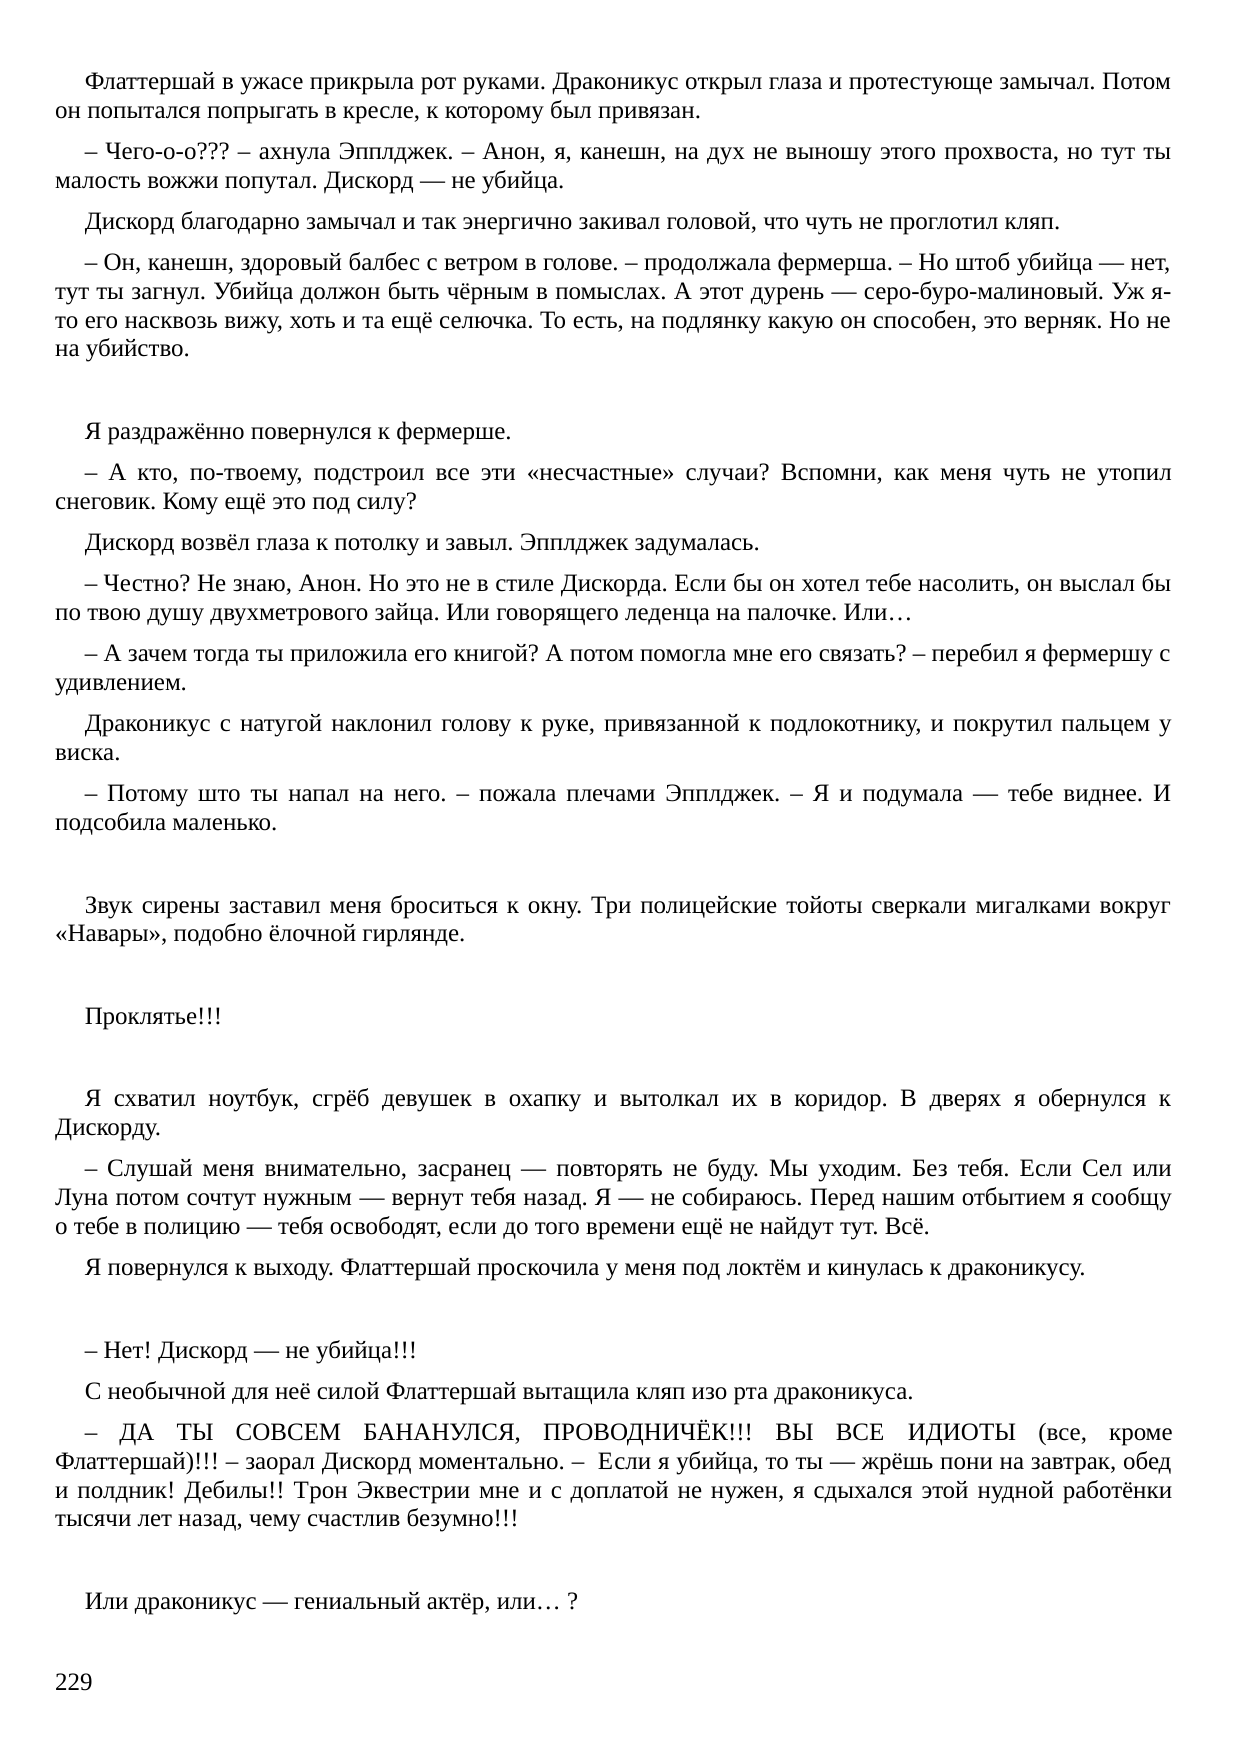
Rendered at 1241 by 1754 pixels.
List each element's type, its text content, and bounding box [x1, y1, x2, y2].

text Проклятье!!! [55, 1001, 1173, 1030]
text Дискорд возвёл глаза к потолку и завыл. Эпплджек задумалась. [55, 527, 1173, 556]
text Флаттершай в ужасе прикрыла рот руками. Драконикус открыл глаза и протестующе замычал. Потом он попытался попрыгать в кресле, к которому был привязан. [55, 66, 1173, 123]
text Звук сирены заставил меня броситься к окну. Три полицейские тойоты сверкали мигалками вокруг «Навары», подобно ёлочной гирлянде. [55, 890, 1173, 947]
text Я схватил ноутбук, сгрёб девушек в охапку и вытолкал их в коридор. В дверях я обернулся к Дискорду. [55, 1083, 1173, 1141]
text Я повернулся к выходу. Флаттершай проскочила у меня под локтём и кинулась к драконикусу. [55, 1252, 1173, 1281]
text – Слушай меня внимательно, засранец — повторять не буду. Мы уходим. Без тебя. Если Сел или Луна потом сочтут нужным — вернут тебя назад. Я — не собираюсь. Перед нашим отбытием я сообщу о тебе в полицию — тебя освободят, если до того времени ещё не найдут тут. Всё. [55, 1153, 1173, 1240]
text – Нет! Дискорд — не убийца!!! [55, 1335, 1173, 1363]
text Драконикус с натугой наклонил голову к руке, привязанной к подлокотнику, и покрутил пальцем у виска. [55, 708, 1173, 766]
text – ДА ТЫ СОВСЕМ БАНАНУЛСЯ, ПРОВОДНИЧЁК!!! ВЫ ВСЕ ИДИОТЫ (все, кроме Флаттершай)!!! – заорал Дискорд моментально. – Если я убийца, то ты — жрёшь пони на завтрак, обед и полдник! Дебилы!! Трон Эквестрии мне и с доплатой не нужен, я сдыхался этой нудной работёнки тысячи лет назад, чему счастлив безумно!!! [55, 1417, 1173, 1532]
text С необычной для неё силой Флаттершай вытащила кляп изо рта драконикуса. [55, 1376, 1173, 1405]
text – Чего-о-о??? – ахнула Эпплджек. – Анон, я, канешн, на дух не выношу этого прохвоста, но тут ты малость вожжи попутал. Дискорд — не убийца. [55, 136, 1173, 193]
text – А зачем тогда ты приложила его книгой? А потом помогла мне его связать? – перебил я фермершу с удивлением. [55, 638, 1173, 696]
text – Честно? Не знаю, Анон. Но это не в стиле Дискорда. Если бы он хотел тебе насолить, он выслал бы по твою душу двухметрового зайца. Или говорящего леденца на палочке. Или… [55, 568, 1173, 626]
text – А кто, по-твоему, подстроил все эти «несчастные» случаи? Вспомни, как меня чуть не утопил снеговик. Кому ещё это под силу? [55, 457, 1173, 515]
text Дискорд благодарно замычал и так энергично закивал головой, что чуть не проглотил кляп. [55, 206, 1173, 235]
text Или драконикус — гениальный актёр, или… ? [55, 1586, 1173, 1615]
text – Потому што ты напал на него. – пожала плечами Эпплджек. – Я и подумала — тебе виднее. И подсобила маленько. [55, 778, 1173, 836]
text Я раздражённо повернулся к фермерше. [55, 416, 1173, 445]
text – Он, канешн, здоровый балбес с ветром в голове. – продолжала фермерша. – Но штоб убийца — нет, тут ты загнул. Убийца должон быть чёрным в помыслах. А этот дурень — серо-буро-малиновый. Уж я-то его насквозь вижу, хоть и та ещё селючка. То есть, на подлянку какую он способен, это верняк. Но не на убийство. [55, 247, 1173, 362]
